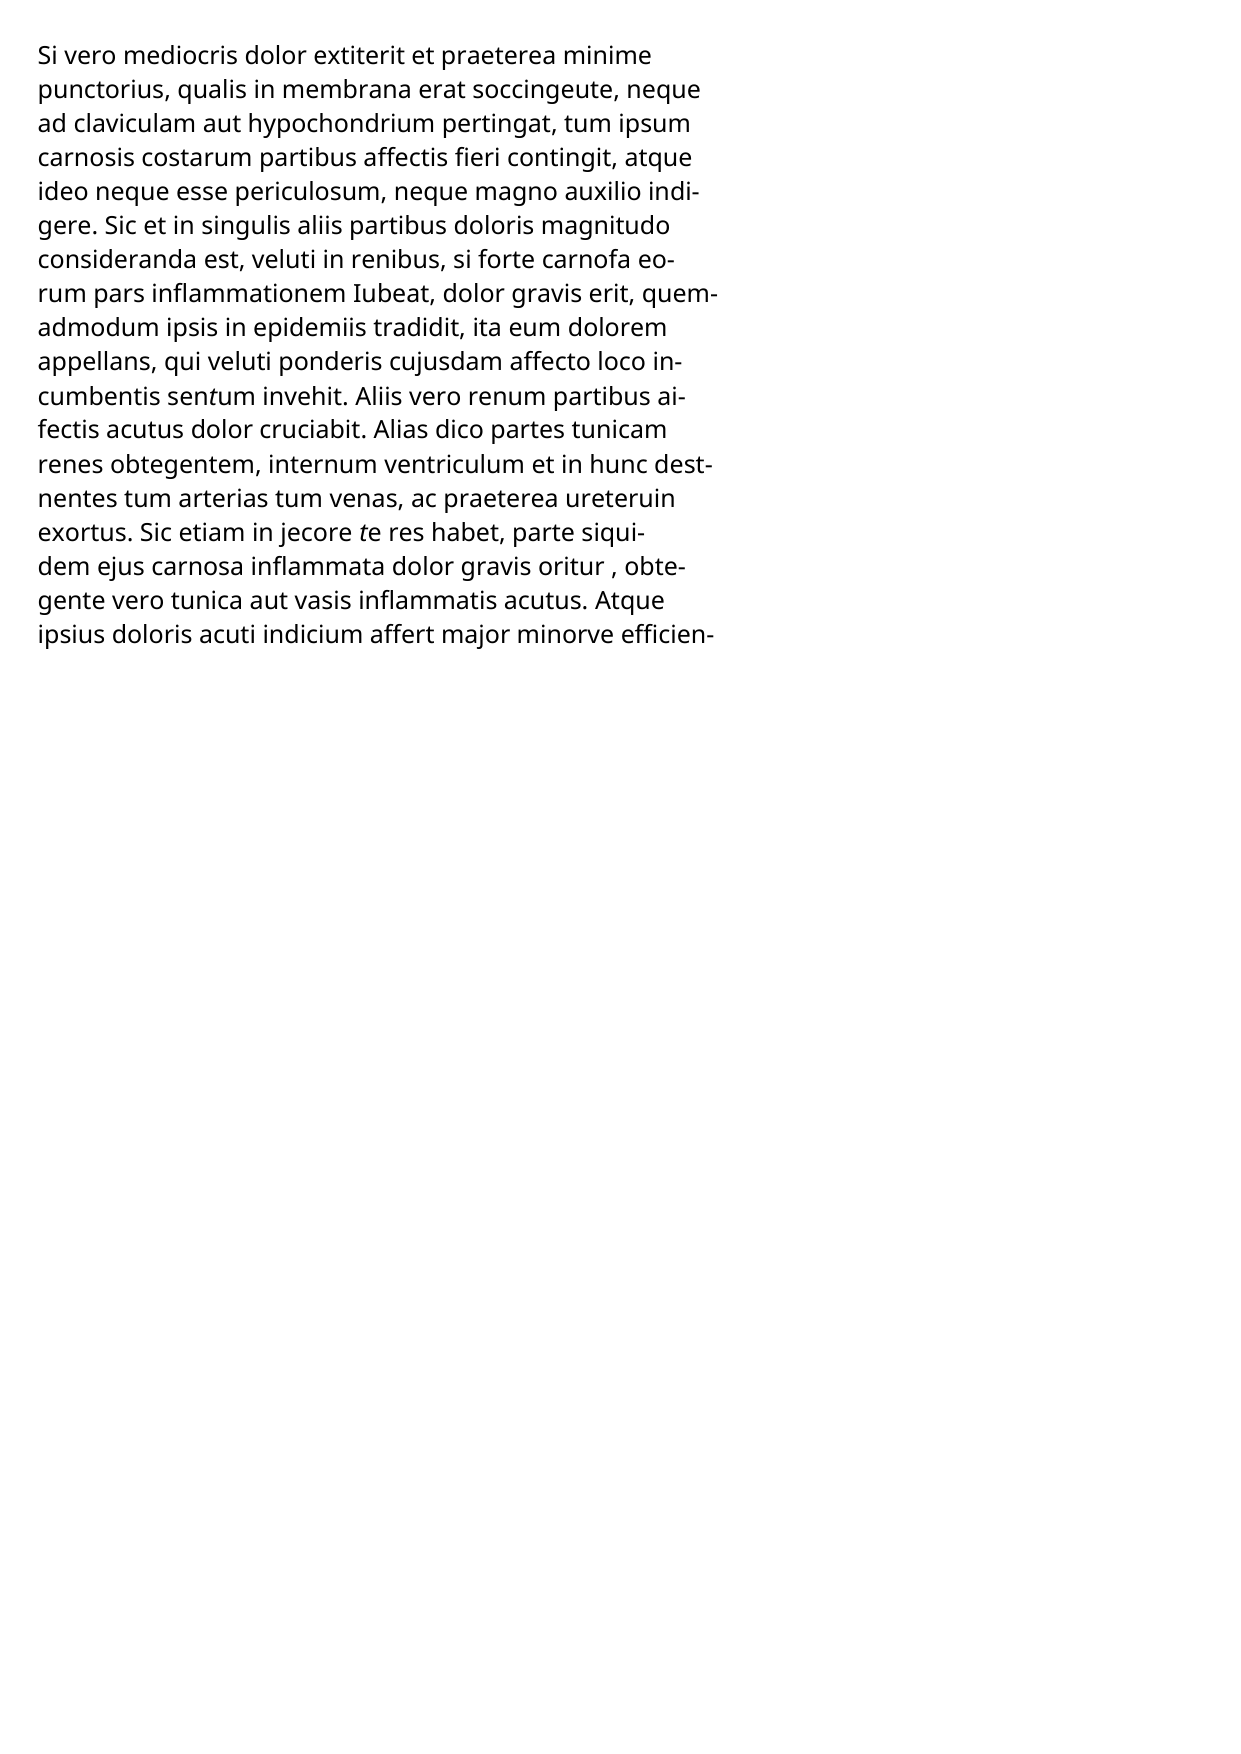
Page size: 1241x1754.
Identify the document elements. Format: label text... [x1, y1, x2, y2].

text Si vero mediocris dolor extiterit et praeterea minime punctorius, qualis in membrana erat soccingeute, neque ad claviculam aut hypochondrium pertingat, tum ipsum carnosis costarum partibus affectis fieri contingit, atque ideo neque esse periculosum, neque magno auxilio indi- gere. Sic et in singulis aliis partibus doloris magnitudo consideranda est, veluti in renibus, si forte carnofa eo- rum pars inflammationem Iubeat, dolor gravis erit, quem- admodum ipsis in epidemiis tradidit, ita eum dolorem appellans, qui veluti ponderis cujusdam affecto loco in- cumbentis sentum invehit. Aliis vero renum partibus ai- fectis acutus dolor cruciabit. Alias dico partes tunicam renes obtegentem, internum ventriculum et in hunc dest- nentes tum arterias tum venas, ac praeterea ureteruin exortus. Sic etiam in jecore te res habet, parte siqui- dem ejus carnosa inflammata dolor gravis oritur , obte- gente vero tunica aut vasis inflammatis acutus. Atque ipsius doloris acuti indicium affert major minorve efficien- [37, 37, 1203, 651]
